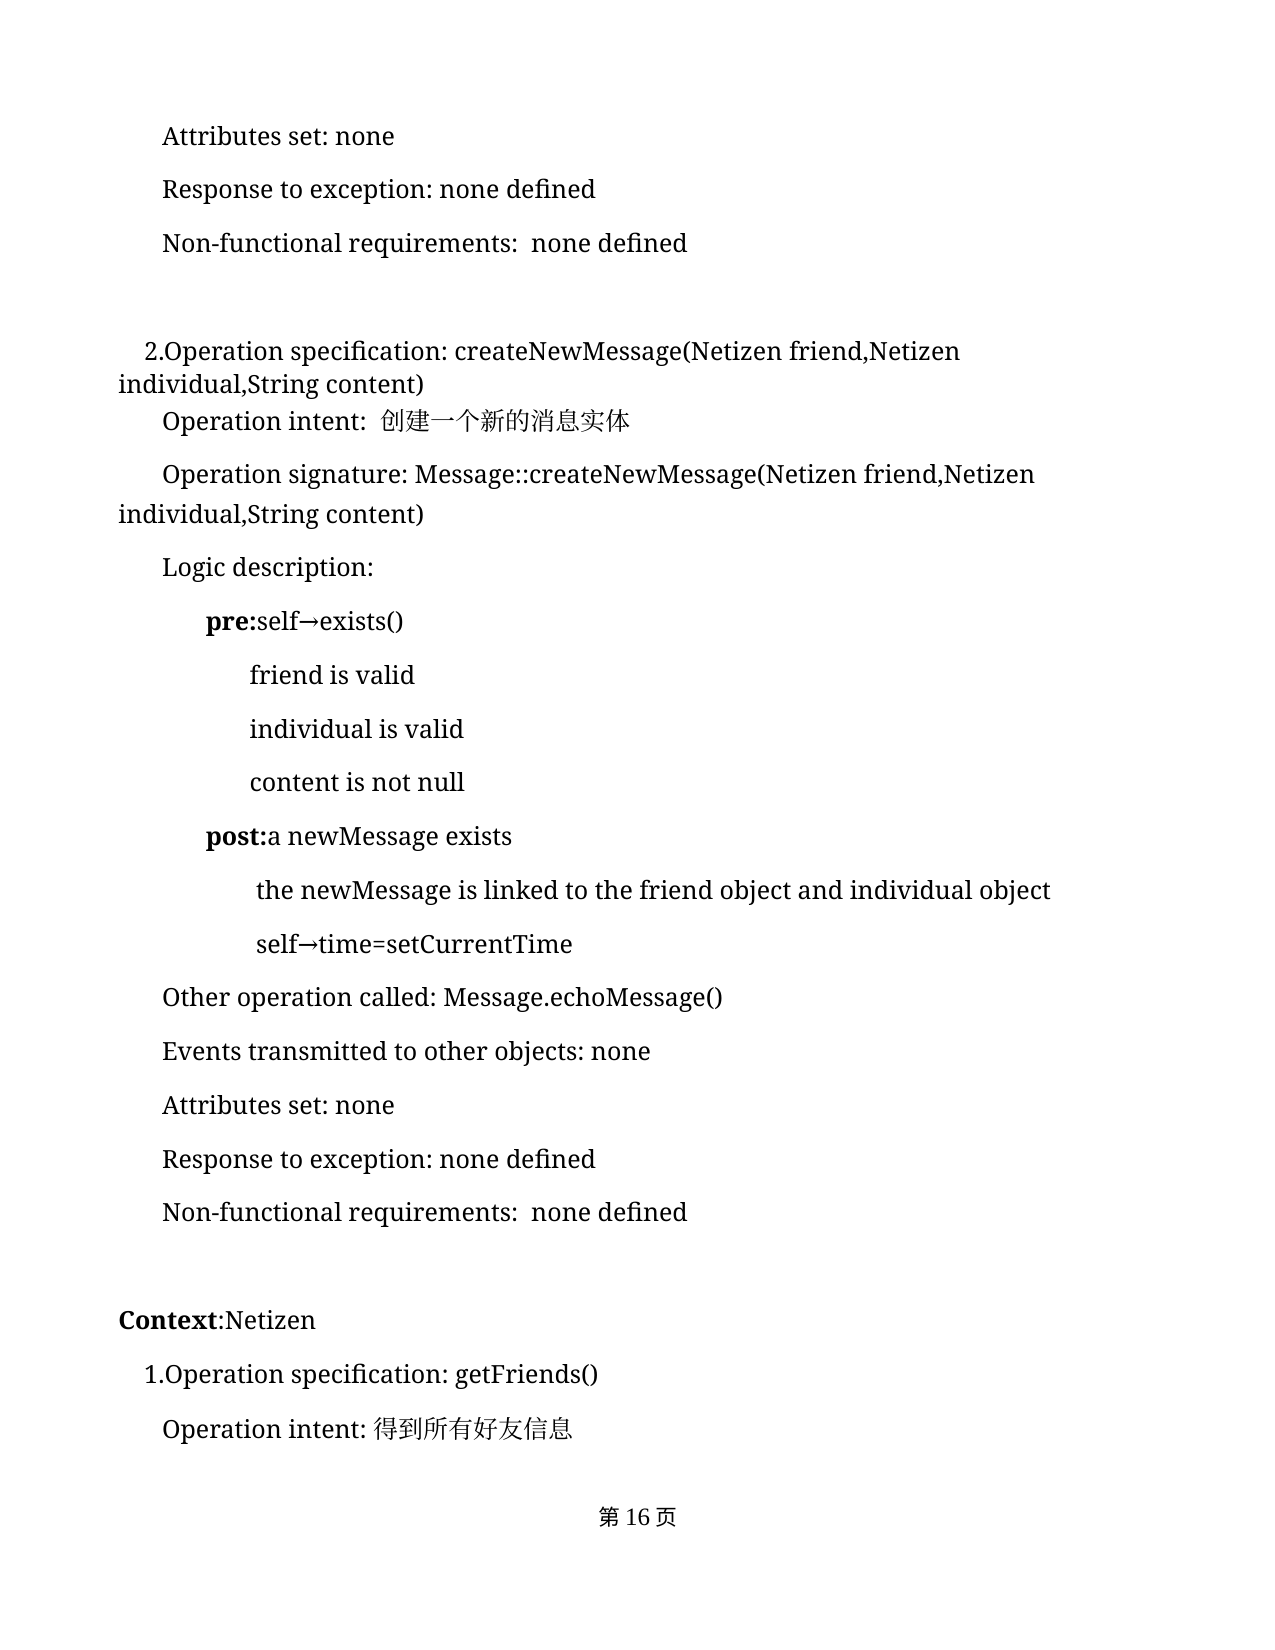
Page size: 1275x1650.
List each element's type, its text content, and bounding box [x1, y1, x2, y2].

text Operation intent: 创建一个新的消息实体 [118, 401, 1157, 437]
text Attributes set: none [118, 118, 1157, 152]
text individual is valid [118, 711, 1157, 745]
text 1.Operation specification: getFriends() [118, 1356, 1157, 1390]
text Operation intent: 得到所有好友信息 [118, 1410, 1157, 1446]
text Response to exception: none defined [118, 1141, 1157, 1175]
text post:a newMessage exists [118, 819, 1157, 853]
text Logic description: [118, 550, 1157, 584]
text Context:Netizen [118, 1303, 1157, 1337]
text content is not null [118, 765, 1157, 799]
text self→time=setCurrentTime [118, 926, 1157, 960]
text Non-functional requirements: none defined [118, 1195, 1157, 1229]
text Attributes set: none [118, 1088, 1157, 1122]
text Operation signature: Message::createNewMessage(Netizen friend,Netizen individual,String content) [118, 457, 1157, 530]
text the newMessage is linked to the friend object and individual object [118, 873, 1157, 907]
text 2.Operation specification: createNewMessage(Netizen friend,Netizen individual,String content) [118, 333, 1157, 401]
text Response to exception: none defined [118, 172, 1157, 206]
text Events transmitted to other objects: none [118, 1034, 1157, 1068]
text Other operation called: Message.echoMessage() [118, 980, 1157, 1014]
text Non-functional requirements: none defined [118, 226, 1157, 260]
text friend is valid [118, 658, 1157, 692]
text pre:self→exists() [118, 604, 1157, 638]
